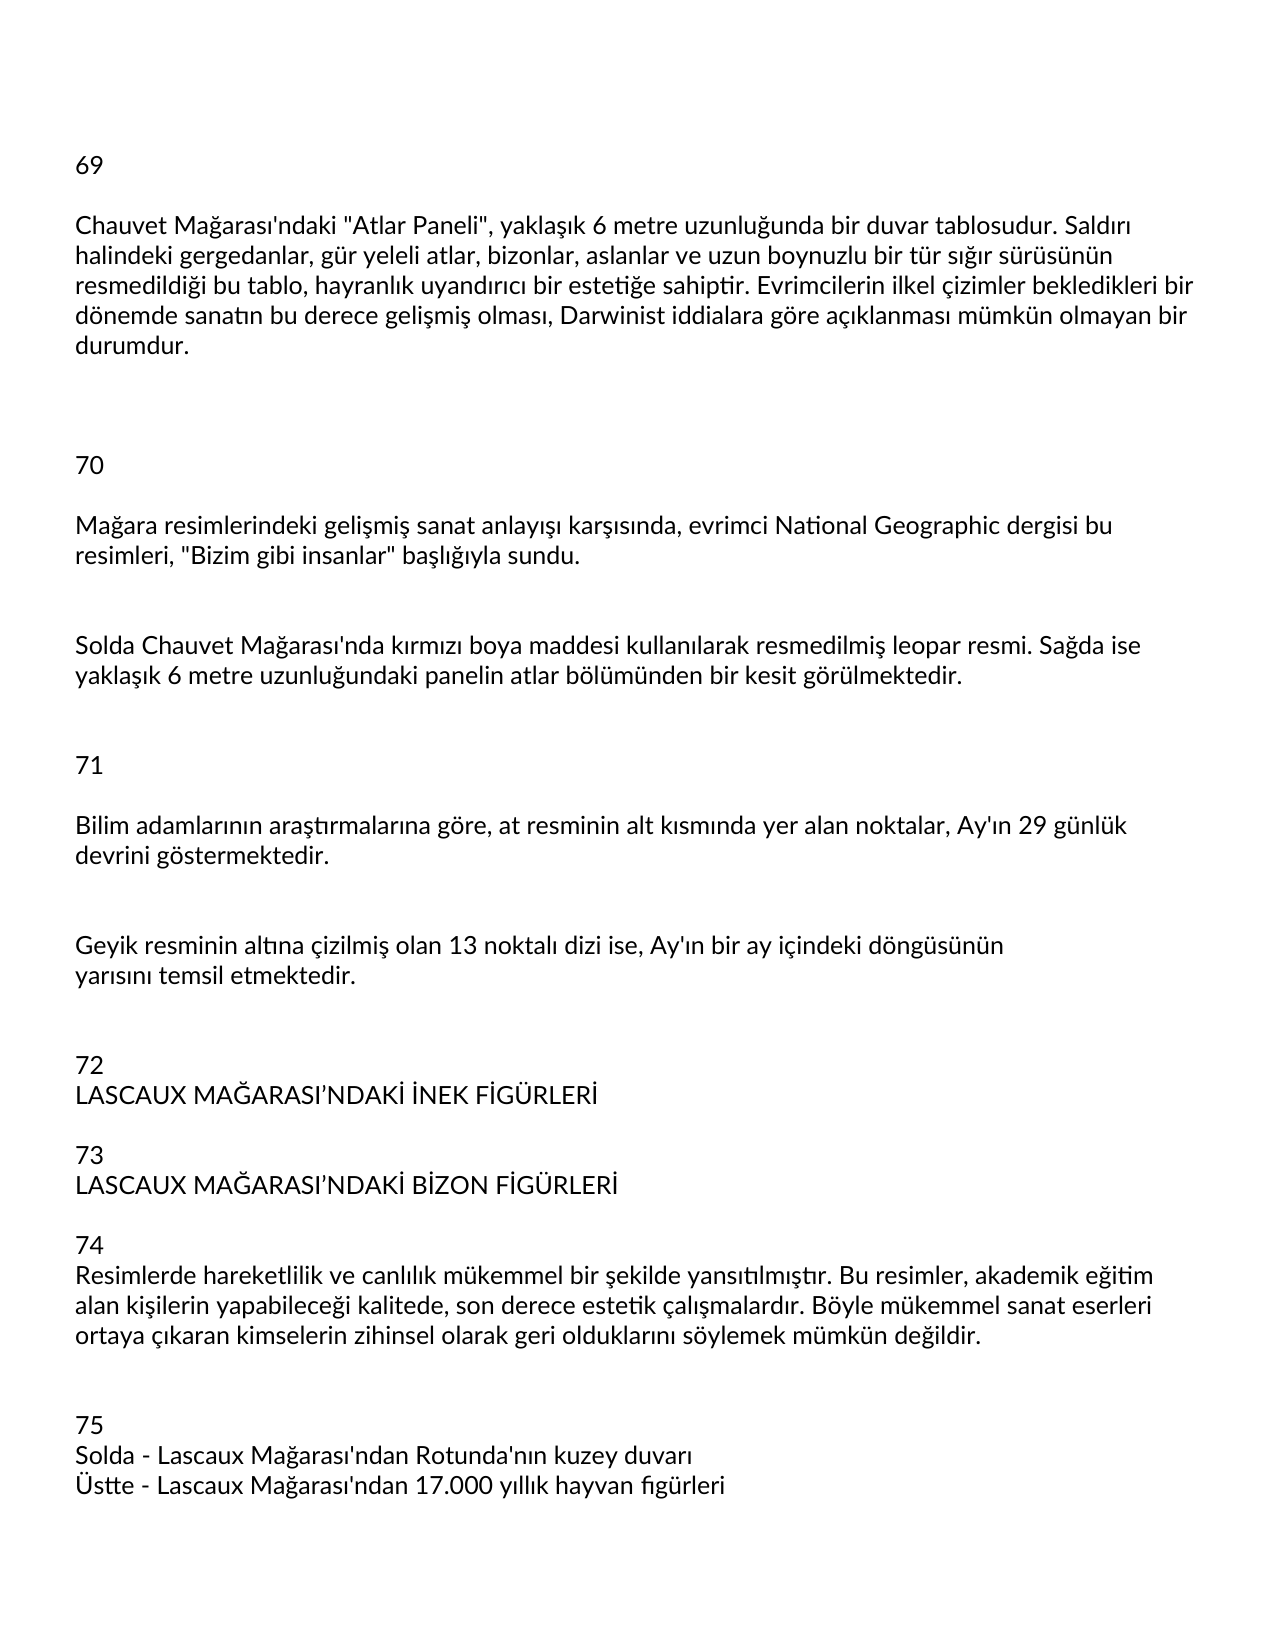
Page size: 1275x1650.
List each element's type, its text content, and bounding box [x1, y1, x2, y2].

text 71 [75, 750, 1200, 780]
text Üstte - Lascaux Mağarası'ndan 17.000 yıllık hayvan figürleri [75, 1470, 1200, 1500]
text 75 [75, 1410, 1200, 1440]
text LASCAUX MAĞARASI’NDAKİ BİZON FİGÜRLERİ [75, 1170, 1200, 1200]
text Chauvet Mağarası'ndaki "Atlar Paneli", yaklaşık 6 metre uzunluğunda bir duvar tablosudur. Saldırı halindeki gergedanlar, gür yeleli atlar, bizonlar, aslanlar ve uzun boynuzlu bir tür sığır sürüsünün resmedildiği bu tablo, hayranlık uyandırıcı bir estetiğe sahiptir. Evrimcilerin ilkel çizimler bekledikleri bir dönemde sanatın bu derece gelişmiş olması, Darwinist iddialara göre açıklanması mümkün olmayan bir durumdur. [75, 210, 1200, 360]
text Geyik resminin altına çizilmiş olan 13 noktalı dizi ise, Ay'ın bir ay içindeki döngüsünün [75, 930, 1200, 960]
text 74 [75, 1230, 1200, 1260]
text 72 [75, 1050, 1200, 1080]
text yarısını temsil etmektedir. [75, 960, 1200, 990]
text Resimlerde hareketlilik ve canlılık mükemmel bir şekilde yansıtılmıştır. Bu resimler, akademik eğitim alan kişilerin yapabileceği kalitede, son derece estetik çalışmalardır. Böyle mükemmel sanat eserleri ortaya çıkaran kimselerin zihinsel olarak geri olduklarını söylemek mümkün değildir. [75, 1260, 1200, 1350]
text 69 [75, 150, 1200, 180]
text Solda Chauvet Mağarası'nda kırmızı boya maddesi kullanılarak resmedilmiş leopar resmi. Sağda ise yaklaşık 6 metre uzunluğundaki panelin atlar bölümünden bir kesit görülmektedir. [75, 630, 1200, 690]
text Mağara resimlerindeki gelişmiş sanat anlayışı karşısında, evrimci National Geographic dergisi bu resimleri, "Bizim gibi insanlar" başlığıyla sundu. [75, 510, 1200, 570]
text Bilim adamlarının araştırmalarına göre, at resminin alt kısmında yer alan noktalar, Ay'ın 29 günlük devrini göstermektedir. [75, 810, 1200, 870]
text 73 [75, 1140, 1200, 1170]
text 70 [75, 450, 1200, 480]
text LASCAUX MAĞARASI’NDAKİ İNEK FİGÜRLERİ [75, 1080, 1200, 1110]
text Solda - Lascaux Mağarası'ndan Rotunda'nın kuzey duvarı [75, 1440, 1200, 1470]
